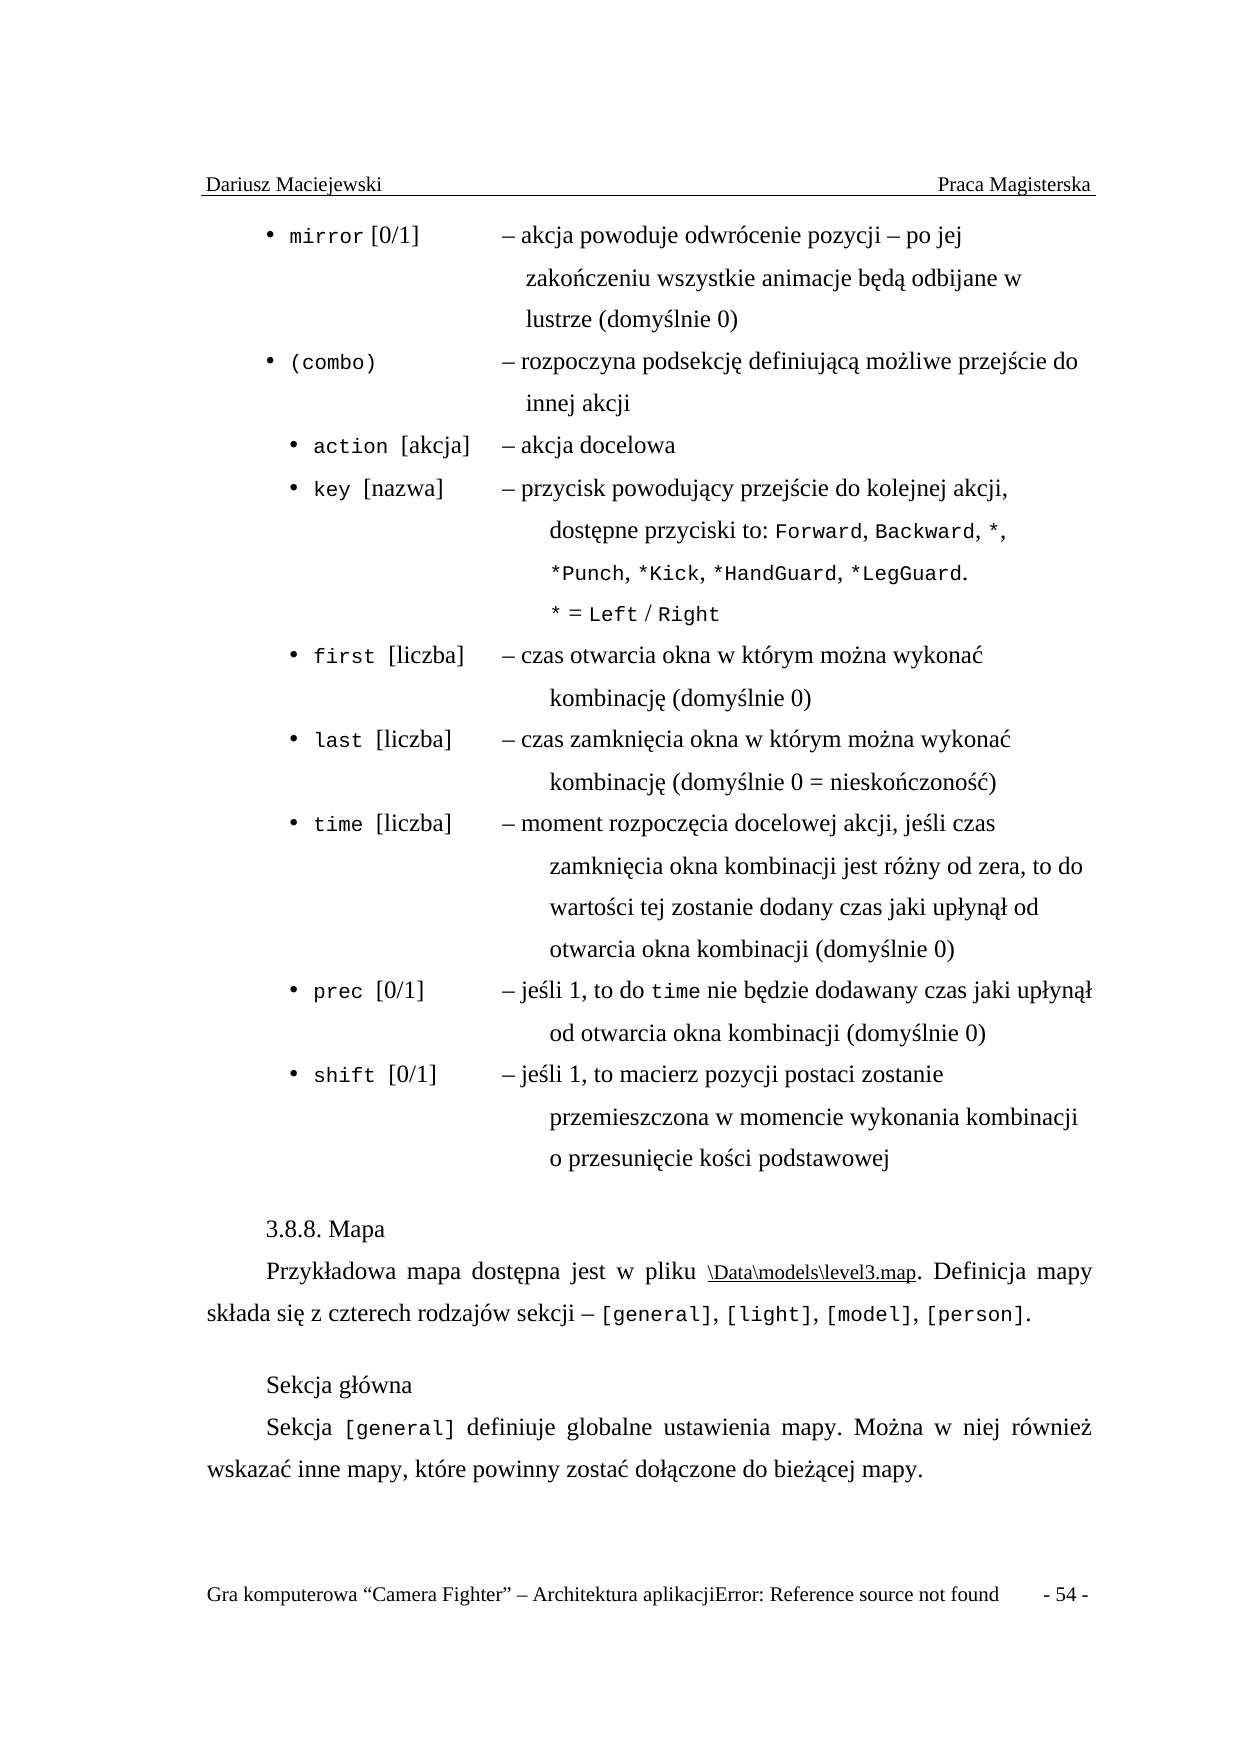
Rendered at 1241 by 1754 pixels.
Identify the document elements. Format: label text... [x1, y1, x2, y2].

list key [nazwa] – przycisk powodujący przejście do kolejnej akcji, dostępne przyciski to: Forward, Backward, *, *Punch, *Kick, *HandGuard, *LegGuard. * = Left / Right [289, 474, 1092, 627]
text Sekcja [general] definiuje globalne ustawienia mapy. Można w niej również wskazać inne mapy, które powinny zostać dołączone do bieżącej mapy. [207, 1413, 1092, 1483]
subtitle Mapa [207, 1216, 1092, 1243]
list action [akcja] – akcja docelowa [289, 431, 1092, 459]
list last [liczba] – czas zamknięcia okna w którym można wykonać kombinację (domyślnie 0 = nieskończoność) [289, 726, 1092, 796]
list time [liczba] – moment rozpoczęcia docelowej akcji, jeśli czas zamknięcia okna kombinacji jest różny od zera, to do wartości tej zostanie dodany czas jaki upłynął od otwarcia okna kombinacji (domyślnie 0) [289, 809, 1092, 963]
list (combo) – rozpoczyna podsekcję definiującą możliwe przejście do innej akcji [266, 347, 1092, 417]
list first [liczba] – czas otwarcia okna w którym można wykonać kombinację (domyślnie 0) [289, 642, 1092, 712]
list shift [0/1] – jeśli 1, to macierz pozycji postaci zostanie przemieszczona w momencie wykonania kombinacji o przesunięcie kości podstawowej [289, 1061, 1092, 1172]
list prec [0/1] – jeśli 1, to do time nie będzie dodawany czas jaki upłynął od otwarcia okna kombinacji (domyślnie 0) [289, 977, 1092, 1047]
text Sekcja główna [207, 1371, 1092, 1399]
list mirror [0/1] – akcja powoduje odwrócenie pozycji – po jej zakończeniu wszystkie animacje będą odbijane w lustrze (domyślnie 0) [266, 221, 1092, 333]
text Przykładowa mapa dostępna jest w pliku \Data\models\level3.map. Definicja mapy składa się z czterech rodzajów sekcji – [general], [light], [model], [person]. [207, 1257, 1092, 1327]
